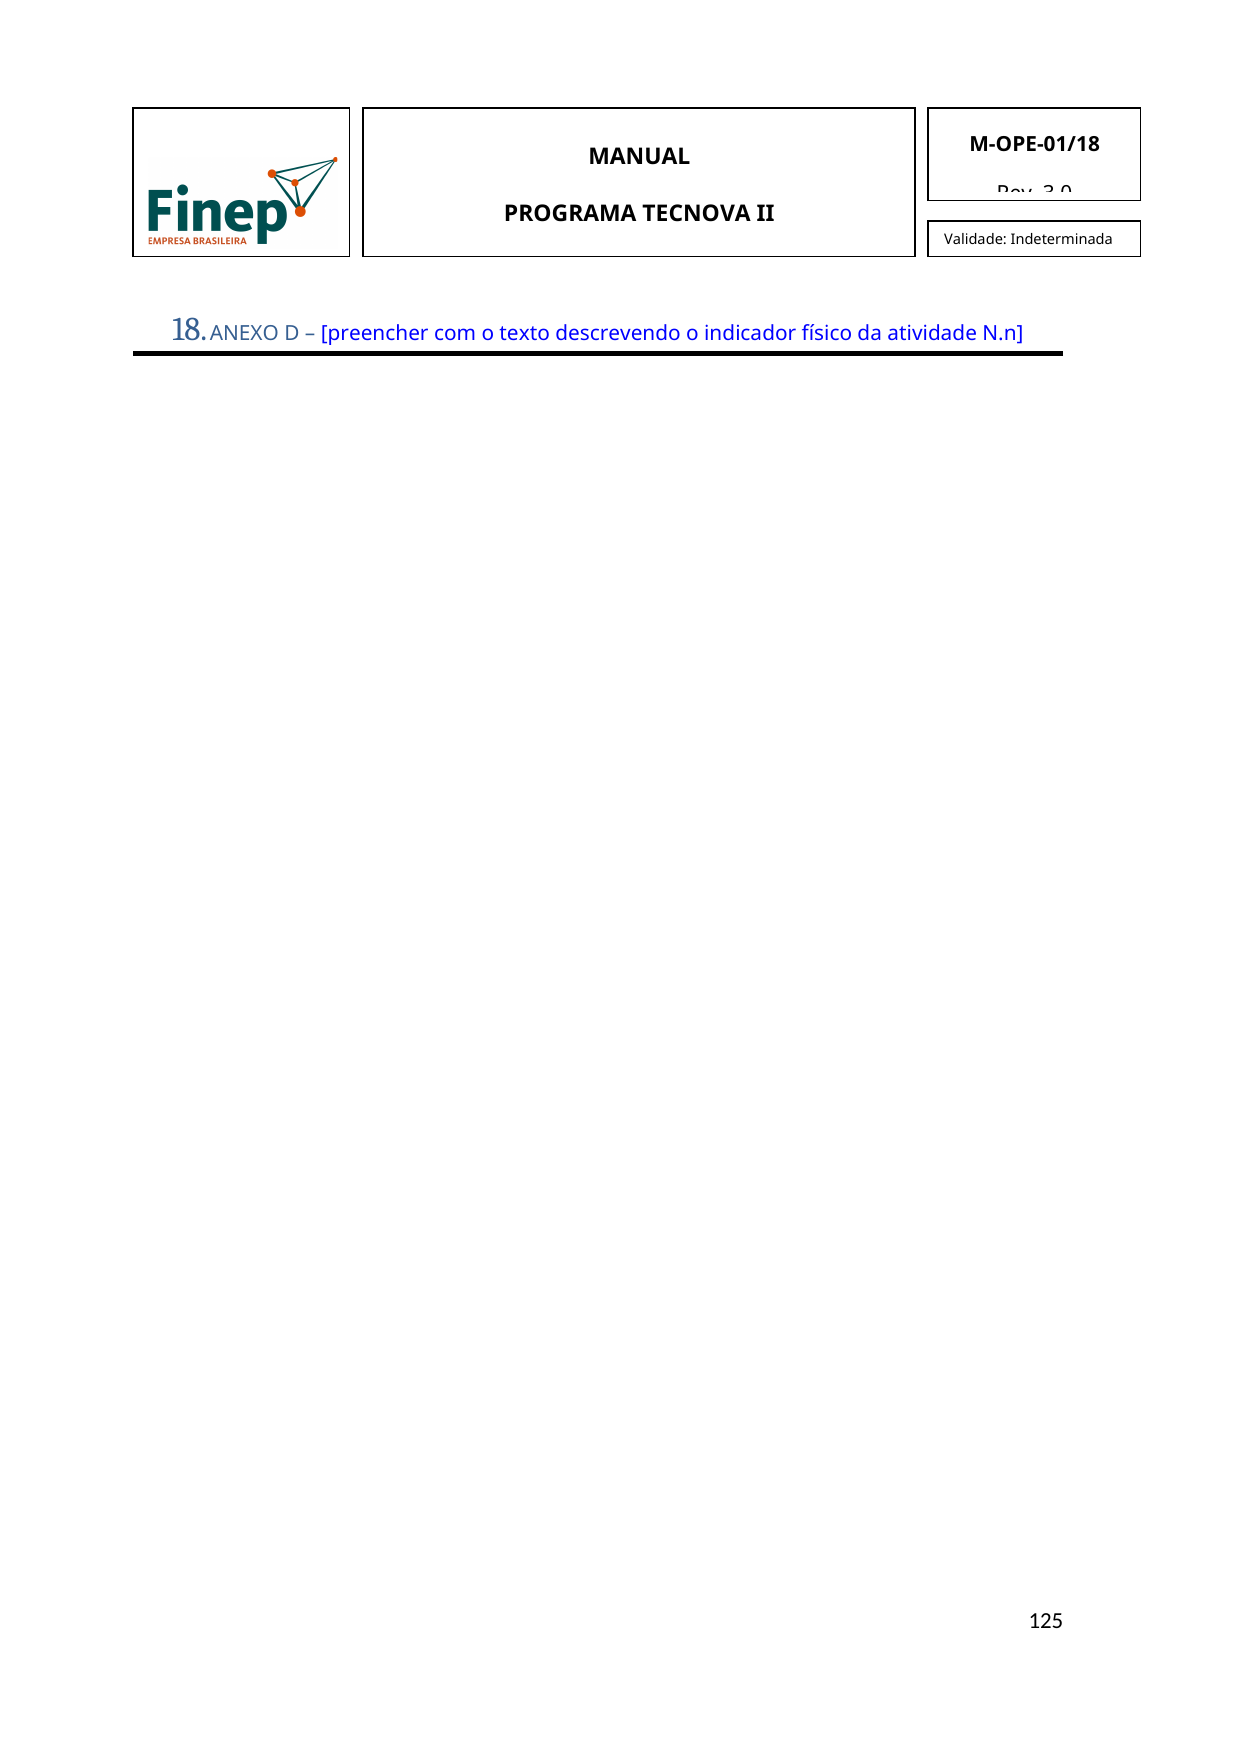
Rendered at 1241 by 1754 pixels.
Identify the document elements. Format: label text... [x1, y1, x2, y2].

list ANEXO D – [preencher com o texto descrevendo o indicador físico da atividade N.n] [133, 311, 1063, 351]
